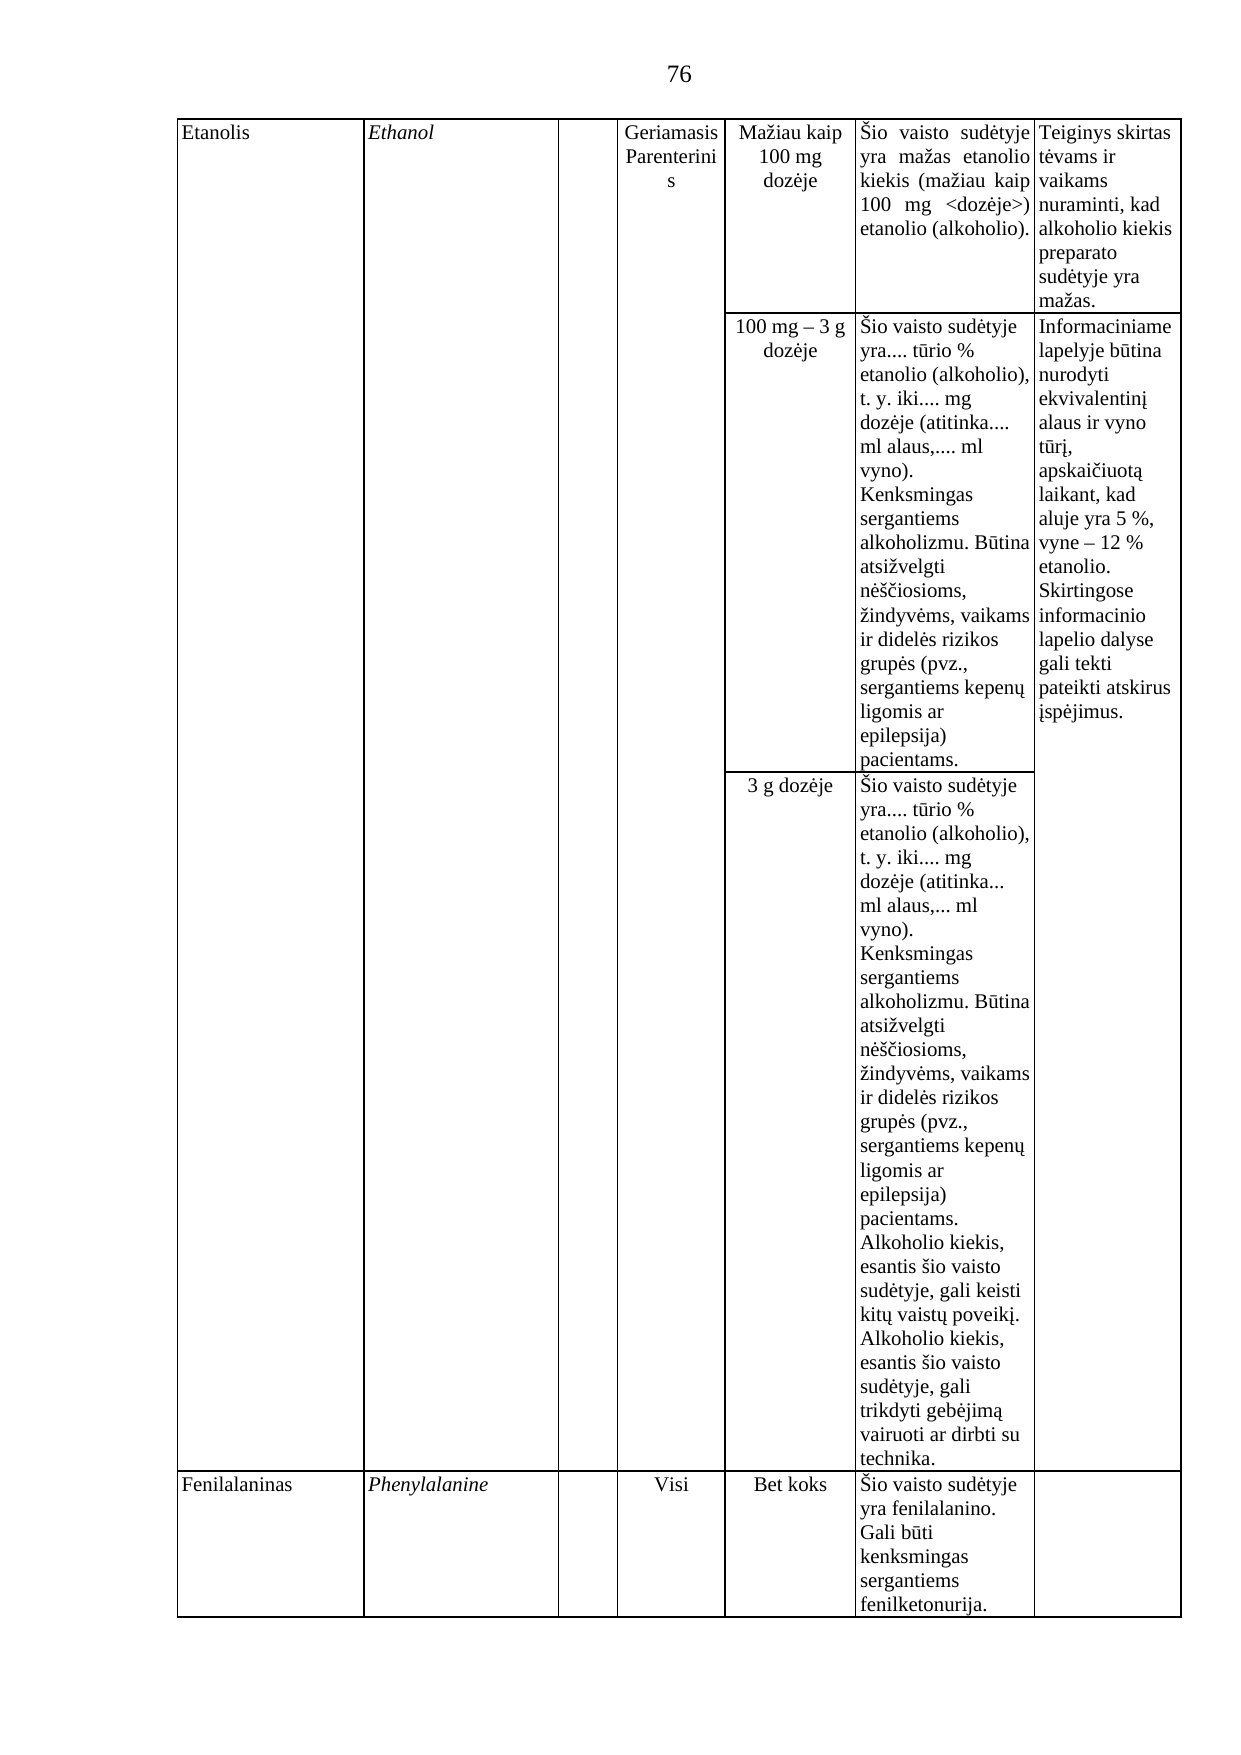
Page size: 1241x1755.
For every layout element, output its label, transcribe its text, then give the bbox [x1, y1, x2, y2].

table_cell Geriamasis Parenterinis [618, 120, 724, 1470]
table_cell Šio vaisto sudėtyje yra mažas etanolio kiekis (mažiau kaip 100 mg <dozėje>) etanolio (alkoholio). [856, 120, 1034, 312]
table_cell Informaciniame lapelyje būtina nurodyti ekvivalentinį alaus ir vyno tūrį, apskaičiuotą laikant, kad aluje yra 5 %, vyne – 12 % etanolio. Skirtingose informacinio lapelio dalyse gali tekti pateikti atskirus įspėjimus. [1035, 314, 1180, 1470]
table_cell Ethanol [365, 120, 558, 1470]
table_cell 3 g dozėje [726, 773, 855, 1470]
table_cell [1035, 1472, 1180, 1616]
table_cell Mažiau kaip 100 mg dozėje [726, 120, 855, 312]
table_cell 100 mg – 3 g dozėje [726, 314, 855, 771]
table_cell [559, 120, 617, 1470]
table_cell Bet koks [726, 1472, 855, 1616]
table_cell Fenilalaninas [178, 1472, 363, 1616]
table_cell Phenylalanine [365, 1472, 558, 1616]
table_cell [559, 1472, 617, 1616]
table_cell Visi [618, 1472, 724, 1616]
table_cell Etanolis [178, 120, 363, 1470]
